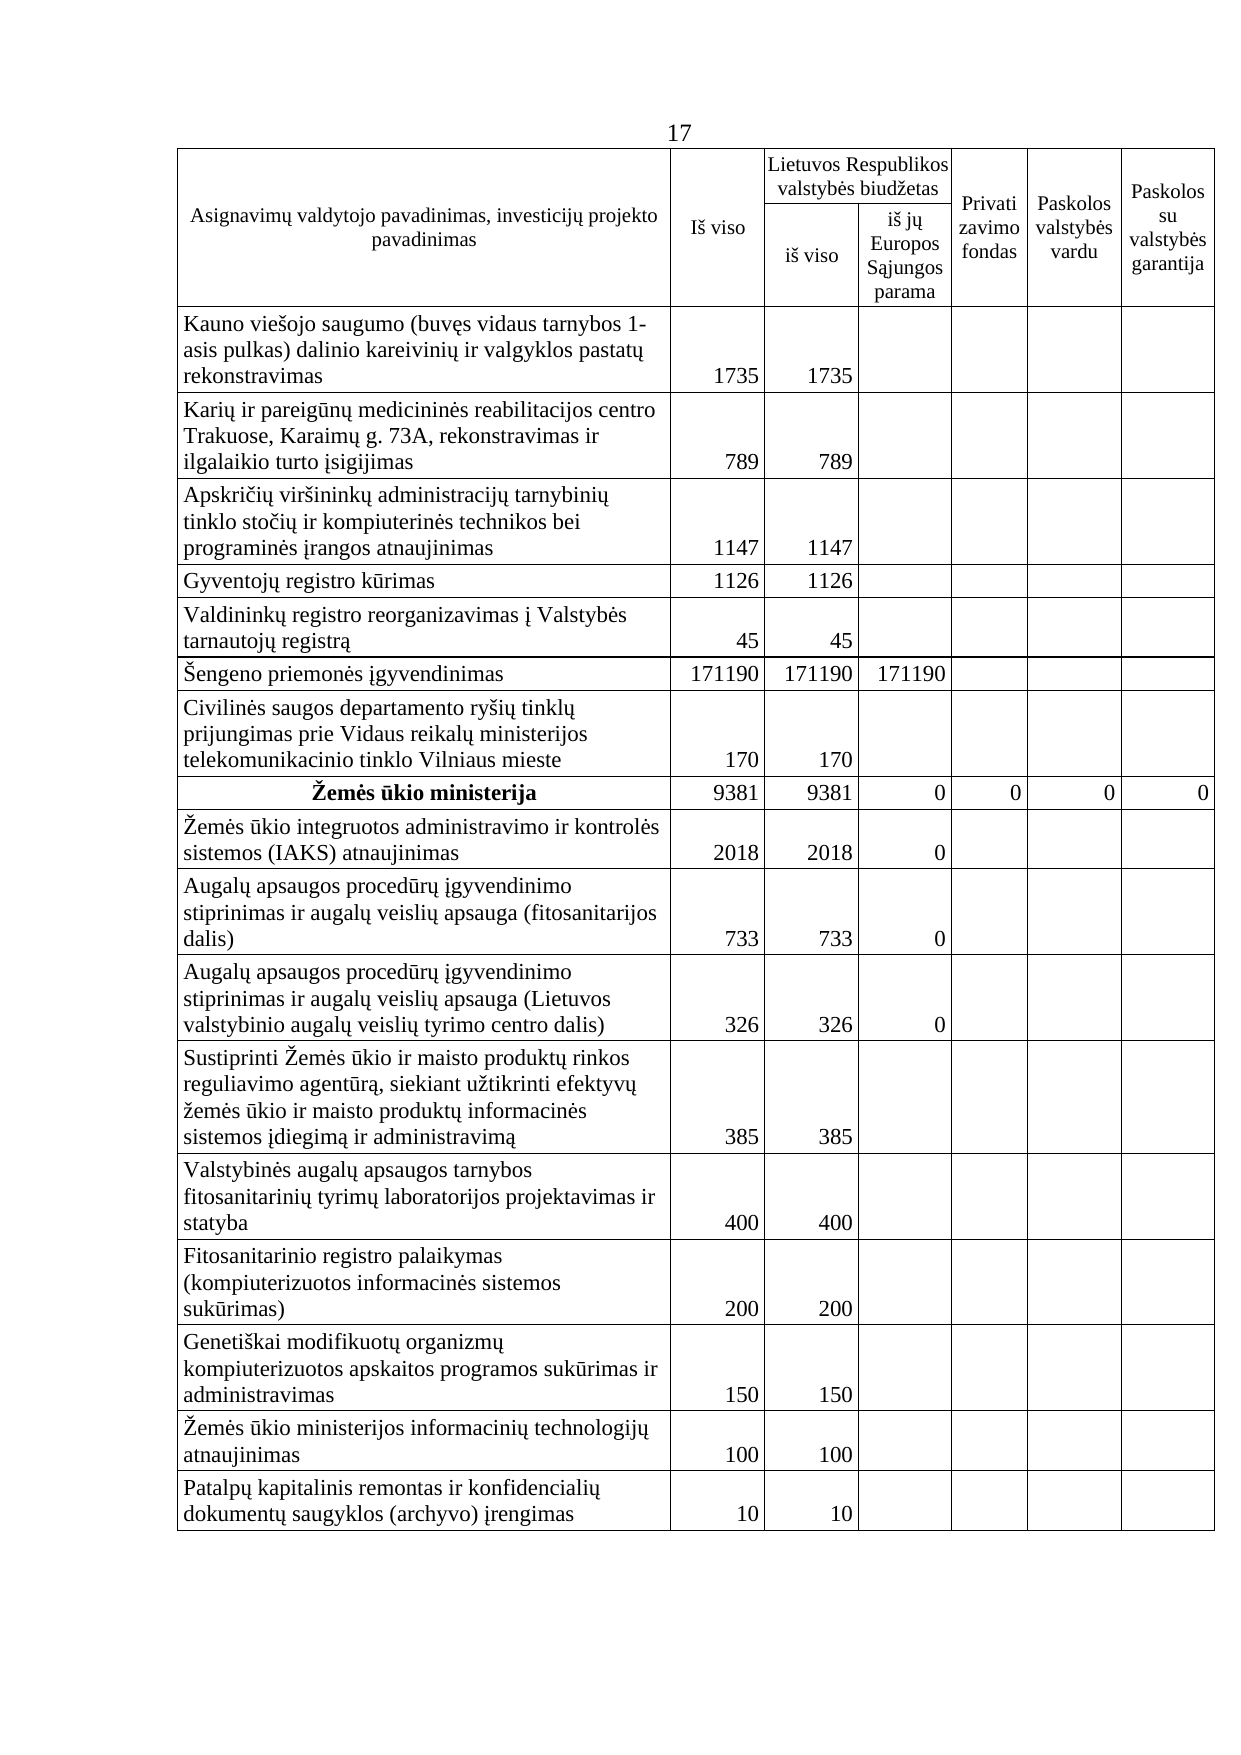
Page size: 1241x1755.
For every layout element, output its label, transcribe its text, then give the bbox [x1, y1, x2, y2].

table_cell [1122, 565, 1214, 597]
table_cell Žemės ūkio ministerijos informacinių technologijų atnaujinimas [178, 1411, 670, 1470]
table_cell 45 [765, 598, 858, 656]
table_cell [952, 1471, 1027, 1529]
table_cell [952, 1411, 1027, 1470]
table_cell 1126 [671, 565, 764, 597]
table_cell Valstybinės augalų apsaugos tarnybos fitosanitarinių tyrimų laboratorijos projektavimas ir statyba [178, 1154, 670, 1238]
table_cell [1028, 691, 1121, 776]
table_header Asignavimų valdytojo pavadinimas, investicijų projekto pavadinimas [178, 149, 670, 306]
table_header Privatizavimo fondas [952, 149, 1027, 306]
table_cell [952, 1041, 1027, 1152]
table_cell [859, 307, 951, 392]
table_cell 0 [952, 777, 1027, 809]
table_cell 45 [671, 598, 764, 656]
table_cell [1028, 658, 1121, 689]
table_cell [952, 393, 1027, 478]
table_header Paskolos su valstybės garantija [1122, 149, 1214, 306]
table_cell [952, 1154, 1027, 1238]
table_cell 10 [765, 1471, 858, 1529]
table_cell 200 [671, 1240, 764, 1324]
table_cell [1122, 1240, 1214, 1324]
table_cell 100 [671, 1411, 764, 1470]
table_cell [1028, 565, 1121, 597]
table_cell [1028, 869, 1121, 954]
table_cell 0 [859, 869, 951, 954]
table_cell Kauno viešojo saugumo (buvęs vidaus tarnybos 1-asis pulkas) dalinio kareivinių ir valgyklos pastatų rekonstravimas [178, 307, 670, 392]
table_cell iš viso [765, 204, 858, 306]
table_cell Fitosanitarinio registro palaikymas (kompiuterizuotos informacinės sistemos sukūrimas) [178, 1240, 670, 1324]
table_cell 100 [765, 1411, 858, 1470]
table_cell 733 [765, 869, 858, 954]
table_cell 1735 [671, 307, 764, 392]
table_cell Apskričių viršininkų administracijų tarnybinių tinklo stočių ir kompiuterinės technikos bei programinės įrangos atnaujinimas [178, 479, 670, 563]
table_cell 171190 [671, 658, 764, 689]
table_header Lietuvos Respublikos valstybės biudžetas [765, 149, 951, 203]
table_cell [1122, 1325, 1214, 1410]
table_cell Augalų apsaugos procedūrų įgyvendinimo stiprinimas ir augalų veislių apsauga (Lietuvos valstybinio augalų veislių tyrimo centro dalis) [178, 955, 670, 1040]
table_cell 326 [671, 955, 764, 1040]
table_cell Civilinės saugos departamento ryšių tinklų prijungimas prie Vidaus reikalų ministerijos telekomunikacinio tinklo Vilniaus mieste [178, 691, 670, 776]
table_cell [1028, 1041, 1121, 1152]
table_cell 789 [671, 393, 764, 478]
table_cell 9381 [765, 777, 858, 809]
table_cell [859, 1240, 951, 1324]
table_cell [1028, 479, 1121, 563]
table_cell [1122, 479, 1214, 563]
table_cell 385 [765, 1041, 858, 1152]
table_cell [952, 565, 1027, 597]
table_cell [952, 810, 1027, 868]
table_cell [952, 658, 1027, 689]
table_cell Augalų apsaugos procedūrų įgyvendinimo stiprinimas ir augalų veislių apsauga (fitosanitarijos dalis) [178, 869, 670, 954]
table_cell [1028, 1240, 1121, 1324]
table_cell 171190 [765, 658, 858, 689]
table_cell 1126 [765, 565, 858, 597]
table_cell [1122, 869, 1214, 954]
table_cell [1122, 658, 1214, 689]
table_cell [1028, 1471, 1121, 1529]
table_cell 385 [671, 1041, 764, 1152]
table_header Paskolos valstybės vardu [1028, 149, 1121, 306]
table_cell 0 [1122, 777, 1214, 809]
table_cell [1122, 307, 1214, 392]
table_cell [952, 869, 1027, 954]
table_cell Genetiškai modifikuotų organizmų kompiuterizuotos apskaitos programos sukūrimas ir administravimas [178, 1325, 670, 1410]
table_cell 400 [671, 1154, 764, 1238]
table_cell [859, 598, 951, 656]
table_cell [859, 393, 951, 478]
table_cell [859, 1325, 951, 1410]
table_cell Valdininkų registro reorganizavimas į Valstybės tarnautojų registrą [178, 598, 670, 656]
table_cell 170 [671, 691, 764, 776]
table_cell [1028, 810, 1121, 868]
table_cell 200 [765, 1240, 858, 1324]
table_cell [1028, 1154, 1121, 1238]
table_cell [1122, 1411, 1214, 1470]
table_cell 1735 [765, 307, 858, 392]
table_cell [859, 479, 951, 563]
table_cell [952, 479, 1027, 563]
table_cell [1122, 1041, 1214, 1152]
table_cell 789 [765, 393, 858, 478]
table_cell 0 [859, 955, 951, 1040]
table_cell 400 [765, 1154, 858, 1238]
table_cell [1122, 691, 1214, 776]
table_cell iš jų Europos Sąjungos parama [859, 204, 951, 306]
table_cell 0 [1028, 777, 1121, 809]
table_cell [859, 1471, 951, 1529]
table_cell Šengeno priemonės įgyvendinimas [178, 658, 670, 689]
table_cell [1122, 598, 1214, 656]
table_cell [859, 1041, 951, 1152]
table_cell 2018 [765, 810, 858, 868]
table_cell 171190 [859, 658, 951, 689]
table_cell [952, 691, 1027, 776]
table_cell Patalpų kapitalinis remontas ir konfidencialių dokumentų saugyklos (archyvo) įrengimas [178, 1471, 670, 1529]
table_cell [952, 955, 1027, 1040]
table_cell 326 [765, 955, 858, 1040]
table_cell [859, 691, 951, 776]
table_cell 2018 [671, 810, 764, 868]
table_cell [952, 307, 1027, 392]
table_cell [859, 1411, 951, 1470]
table_cell [1122, 1471, 1214, 1529]
table_cell [1122, 1154, 1214, 1238]
table_cell 170 [765, 691, 858, 776]
table_cell 0 [859, 777, 951, 809]
table_cell [952, 1325, 1027, 1410]
table_cell [859, 1154, 951, 1238]
table_cell 10 [671, 1471, 764, 1529]
table_cell 1147 [765, 479, 858, 563]
table_cell [1028, 598, 1121, 656]
table_cell [1028, 307, 1121, 392]
table_cell 150 [671, 1325, 764, 1410]
table_cell [1028, 1411, 1121, 1470]
table_cell 150 [765, 1325, 858, 1410]
table_cell 9381 [671, 777, 764, 809]
table_cell [952, 1240, 1027, 1324]
table_cell [1122, 393, 1214, 478]
table_cell Žemės ūkio ministerija [178, 777, 670, 809]
table_cell Sustiprinti Žemės ūkio ir maisto produktų rinkos reguliavimo agentūrą, siekiant užtikrinti efektyvų žemės ūkio ir maisto produktų informacinės sistemos įdiegimą ir administravimą [178, 1041, 670, 1152]
table_cell [859, 565, 951, 597]
table_header Iš viso [671, 149, 764, 306]
table_cell [952, 598, 1027, 656]
table_cell [1028, 1325, 1121, 1410]
table_cell 1147 [671, 479, 764, 563]
table_cell Gyventojų registro kūrimas [178, 565, 670, 597]
table_cell [1028, 955, 1121, 1040]
table_cell Karių ir pareigūnų medicininės reabilitacijos centro Trakuose, Karaimų g. 73A, rekonstravimas ir ilgalaikio turto įsigijimas [178, 393, 670, 478]
table_cell 733 [671, 869, 764, 954]
table_cell [1122, 810, 1214, 868]
table_cell 0 [859, 810, 951, 868]
table_cell [1028, 393, 1121, 478]
table_cell [1122, 955, 1214, 1040]
table_cell Žemės ūkio integruotos administravimo ir kontrolės sistemos (IAKS) atnaujinimas [178, 810, 670, 868]
